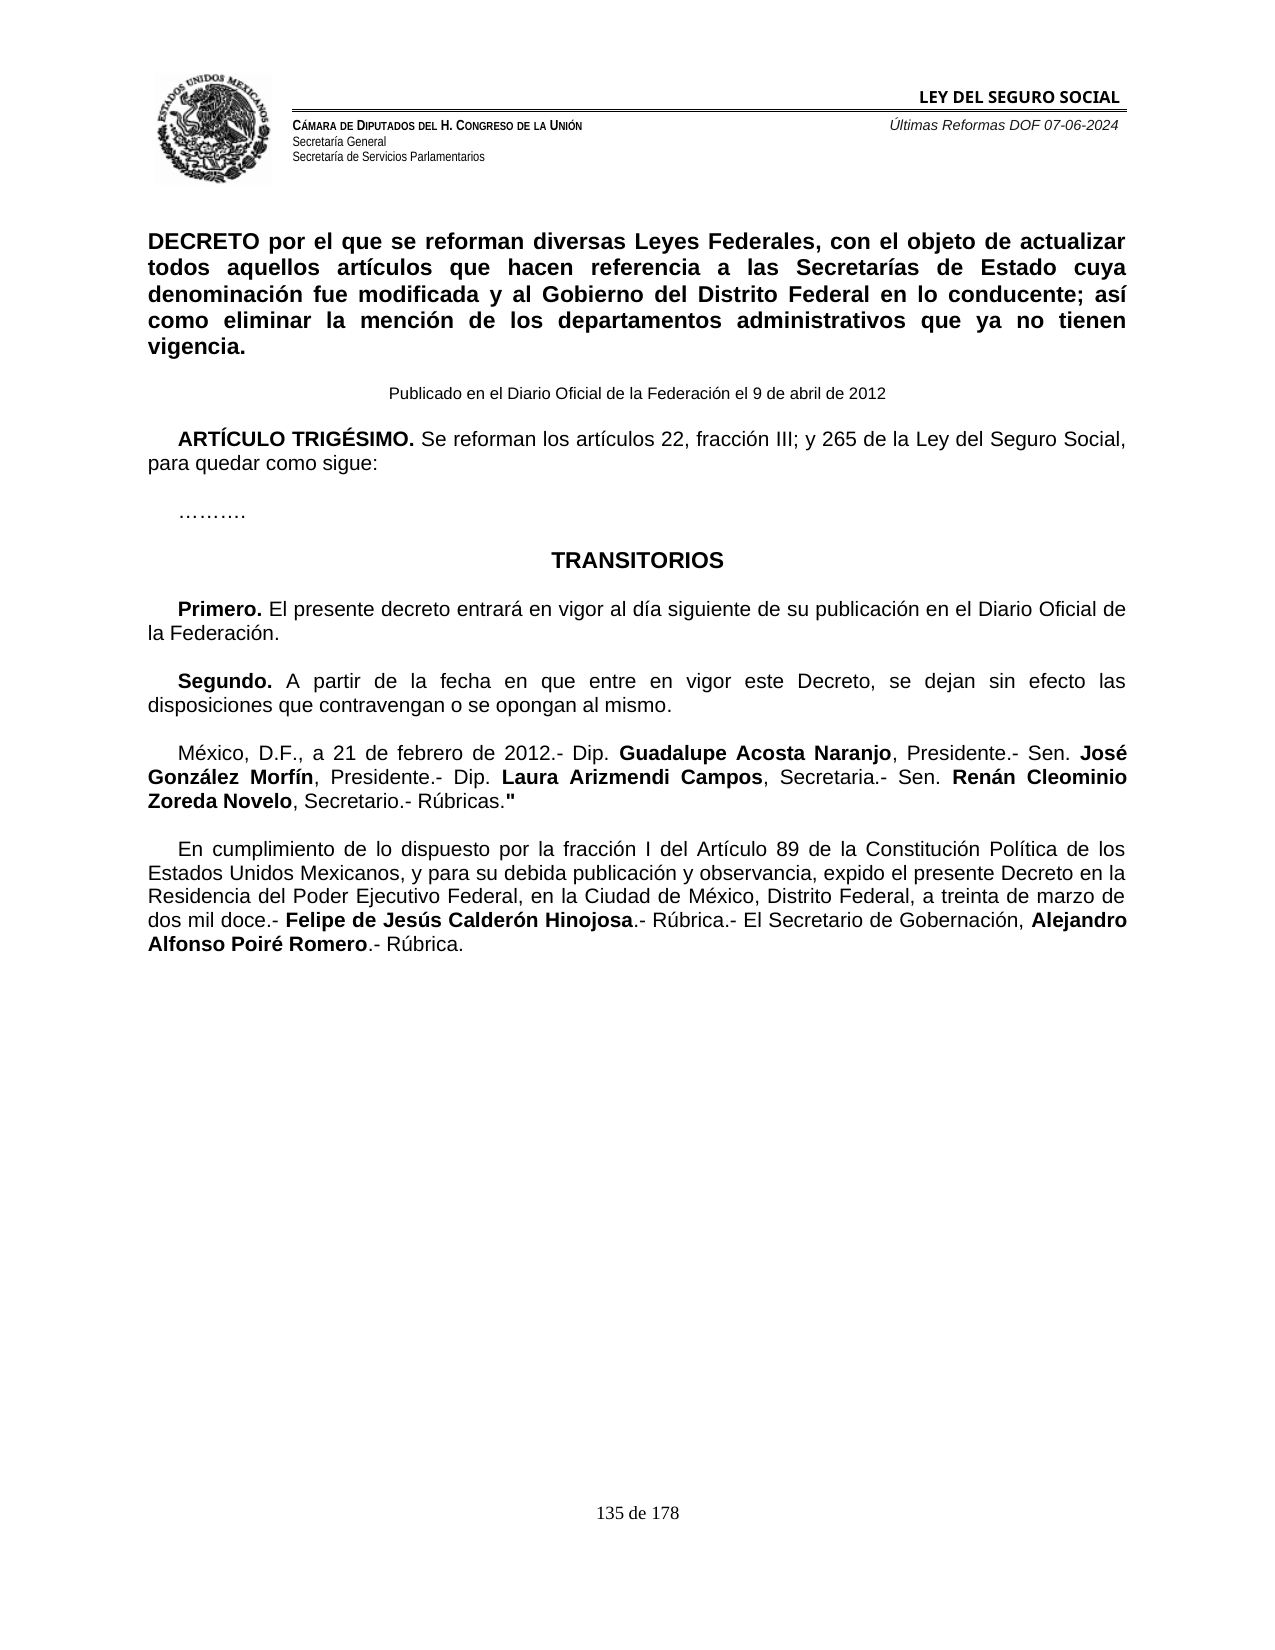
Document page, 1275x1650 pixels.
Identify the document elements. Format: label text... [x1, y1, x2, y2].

text Segundo. A partir de la fecha en que entre en vigor este Decreto, se dejan sin efecto las disposiciones que contravengan o se opongan al mismo. [148, 669, 1127, 717]
text ARTÍCULO TRIGÉSIMO. Se reforman los artículos 22, fracción III; y 265 de la Ley del Seguro Social, para quedar como sigue: [148, 427, 1127, 475]
text En cumplimiento de lo dispuesto por la fracción I del Artículo 89 de la Constitución Política de los Estados Unidos Mexicanos, y para su debida publicación y observancia, expido el presente Decreto en la Residencia del Poder Ejecutivo Federal, en la Ciudad de México, Distrito Federal, a treinta de marzo de dos mil doce.- Felipe de Jesús Calderón Hinojosa.- Rúbrica.- El Secretario de Gobernación, Alejandro Alfonso Poiré Romero.- Rúbrica. [148, 836, 1127, 956]
text TRANSITORIOS [148, 547, 1127, 573]
text Publicado en el Diario Oficial de la Federación el 9 de abril de 2012 [148, 384, 1127, 403]
text México, D.F., a 21 de febrero de 2012.- Dip. Guadalupe Acosta Naranjo, Presidente.- Sen. José González Morfín, Presidente.- Dip. Laura Arizmendi Campos, Secretaria.- Sen. Renán Cleominio Zoreda Novelo, Secretario.- Rúbricas." [148, 741, 1127, 812]
text DECRETO por el que se reforman diversas Leyes Federales, con el objeto de actualizar todos aquellos artículos que hacen referencia a las Secretarías de Estado cuya denominación fue modificada y al Gobierno del Distrito Federal en lo conducente; así como eliminar la mención de los departamentos administrativos que ya no tienen vigencia. [148, 228, 1127, 360]
text ………. [148, 499, 1127, 523]
text Primero. El presente decreto entrará en vigor al día siguiente de su publicación en el Diario Oficial de la Federación. [148, 597, 1127, 645]
